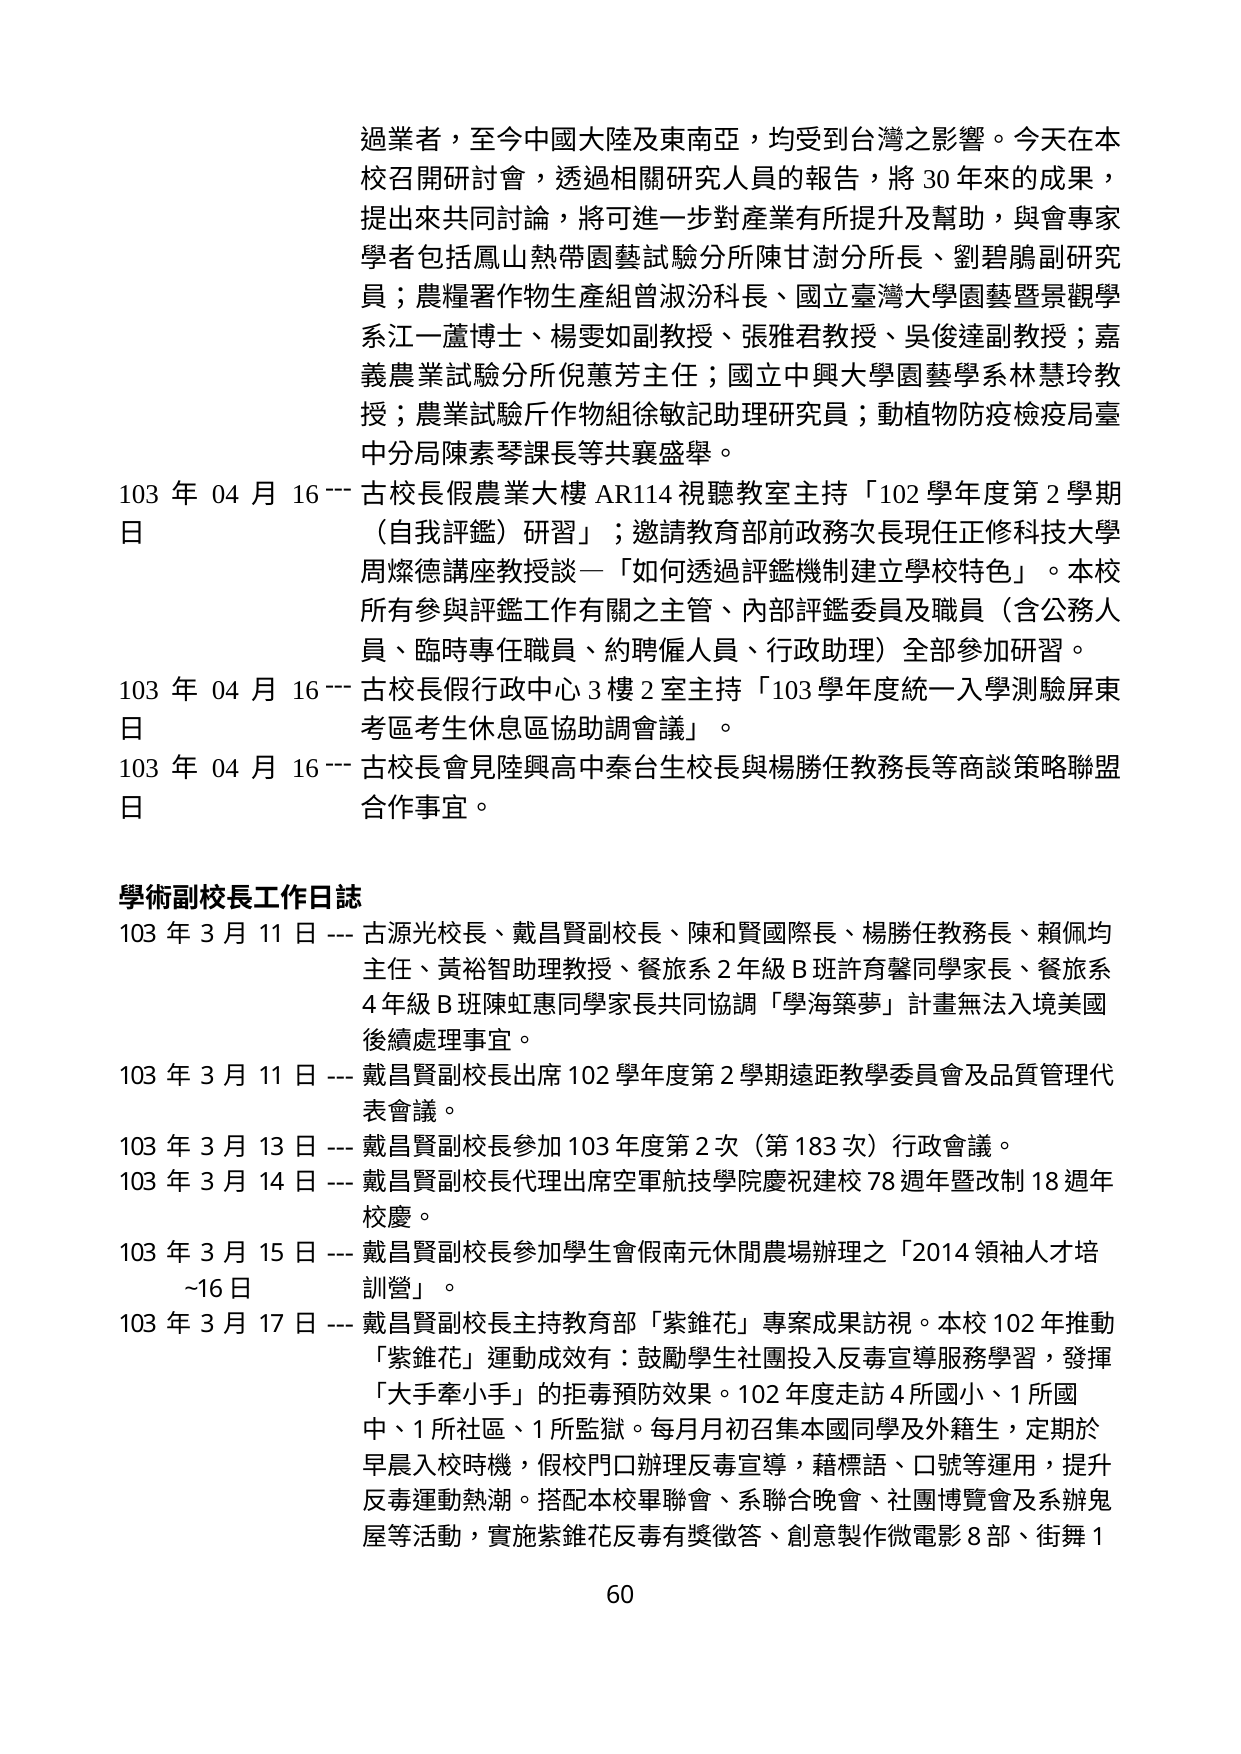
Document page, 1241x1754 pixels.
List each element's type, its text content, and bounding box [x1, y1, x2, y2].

table_cell 103年04月16日 [115, 668, 322, 746]
table_cell 古校長會見陸興高中秦台生校長與楊勝任教務長等商談策略聯盟合作事宜。 [358, 746, 1125, 825]
table_header 學術副校長工作日誌 [115, 867, 1125, 914]
table_cell [115, 118, 322, 472]
table_cell --- [322, 118, 357, 472]
table_cell --- [322, 472, 357, 668]
table_cell 103年3月14日 [115, 1163, 324, 1233]
table_cell --- [324, 1127, 359, 1162]
table_cell 103年04月16日 [115, 746, 322, 825]
table_cell 戴昌賢副校長參加學生會假南元休閒農場辦理之「2014領袖人才培訓營」。 [359, 1233, 1122, 1304]
table_cell 戴昌賢副校長出席102學年度第2學期遠距教學委員會及品質管理代表會議。 [359, 1056, 1122, 1127]
table_cell --- [322, 668, 357, 746]
table_cell 103年3月13日 [115, 1127, 324, 1162]
table_cell --- [324, 1304, 359, 1552]
table_cell 過業者，至今中國大陸及東南亞，均受到台灣之影響。今天在本校召開研討會，透過相關研究人員的報告，將30年來的成果，提出來共同討論，將可進一步對產業有所提升及幫助，與會專家學者包括鳳山熱帶園藝試驗分所陳甘澍分所長、劉碧鵑副研究員；農糧署作物生產組曾淑汾科長、國立臺灣大學園藝暨景觀學系江一蘆博士、楊雯如副教授、張雅君教授、吳俊達副教授；嘉義農業試驗分所倪蕙芳主任；國立中興大學園藝學系林慧玲教授；農業試驗斤作物組徐敏記助理研究員；動植物防疫檢疫局臺中分局陳素琴課長等共襄盛舉。 [358, 118, 1125, 472]
table_cell --- [324, 1163, 359, 1233]
table_cell 古校長假農業大樓AR114視聽教室主持「102學年度第2學期（自我評鑑）研習」；邀請教育部前政務次長現任正修科技大學周燦德講座教授談—「如何透過評鑑機制建立學校特色」。本校所有參與評鑑工作有關之主管、內部評鑑委員及職員（含公務人員、臨時專任職員、約聘僱人員、行政助理）全部參加研習。 [358, 472, 1125, 668]
table_cell 古校長假行政中心3樓2室主持「103學年度統一入學測驗屏東考區考生休息區協助調會議」。 [358, 668, 1125, 746]
table_cell 戴昌賢副校長參加103年度第2次（第183次）行政會議。 [359, 1127, 1122, 1162]
table_cell --- [324, 1056, 359, 1127]
table_cell 103年3月15日 ~16日 [115, 1233, 324, 1304]
table_cell 103年3月11日 [115, 1056, 324, 1127]
table_cell 103年04月16日 [115, 472, 322, 668]
table_cell --- [324, 1233, 359, 1304]
table_cell 戴昌賢副校長代理出席空軍航技學院慶祝建校78週年暨改制18週年校慶。 [359, 1163, 1122, 1233]
table_cell --- [322, 746, 357, 825]
table_cell 古源光校長、戴昌賢副校長、陳和賢國際長、楊勝任教務長、賴佩均主任、黃裕智助理教授、餐旅系2年級B班許育馨同學家長、餐旅系4年級B班陳虹惠同學家長共同協調「學海築夢」計畫無法入境美國後續處理事宜。 [359, 915, 1122, 1056]
table_cell 戴昌賢副校長主持教育部「紫錐花」專案成果訪視。本校102年推動「紫錐花」運動成效有：鼓勵學生社團投入反毒宣導服務學習，發揮「大手牽小手」的拒毒預防效果。102年度走訪4所國小、1所國中、1所社區、1所監獄。每月月初召集本國同學及外籍生，定期於早晨入校時機，假校門口辦理反毒宣導，藉標語、口號等運用，提升反毒運動熱潮。搭配本校畢聯會、系聯合晚會、社團博覽會及系辦鬼屋等活動，實施紫錐花反毒有獎徵答、創意製作微電影8部、街舞1 [359, 1304, 1122, 1552]
table_cell --- [324, 915, 359, 1056]
table_cell 103年3月17日 [115, 1304, 324, 1552]
table_cell 103年3月11日 [115, 915, 324, 1056]
